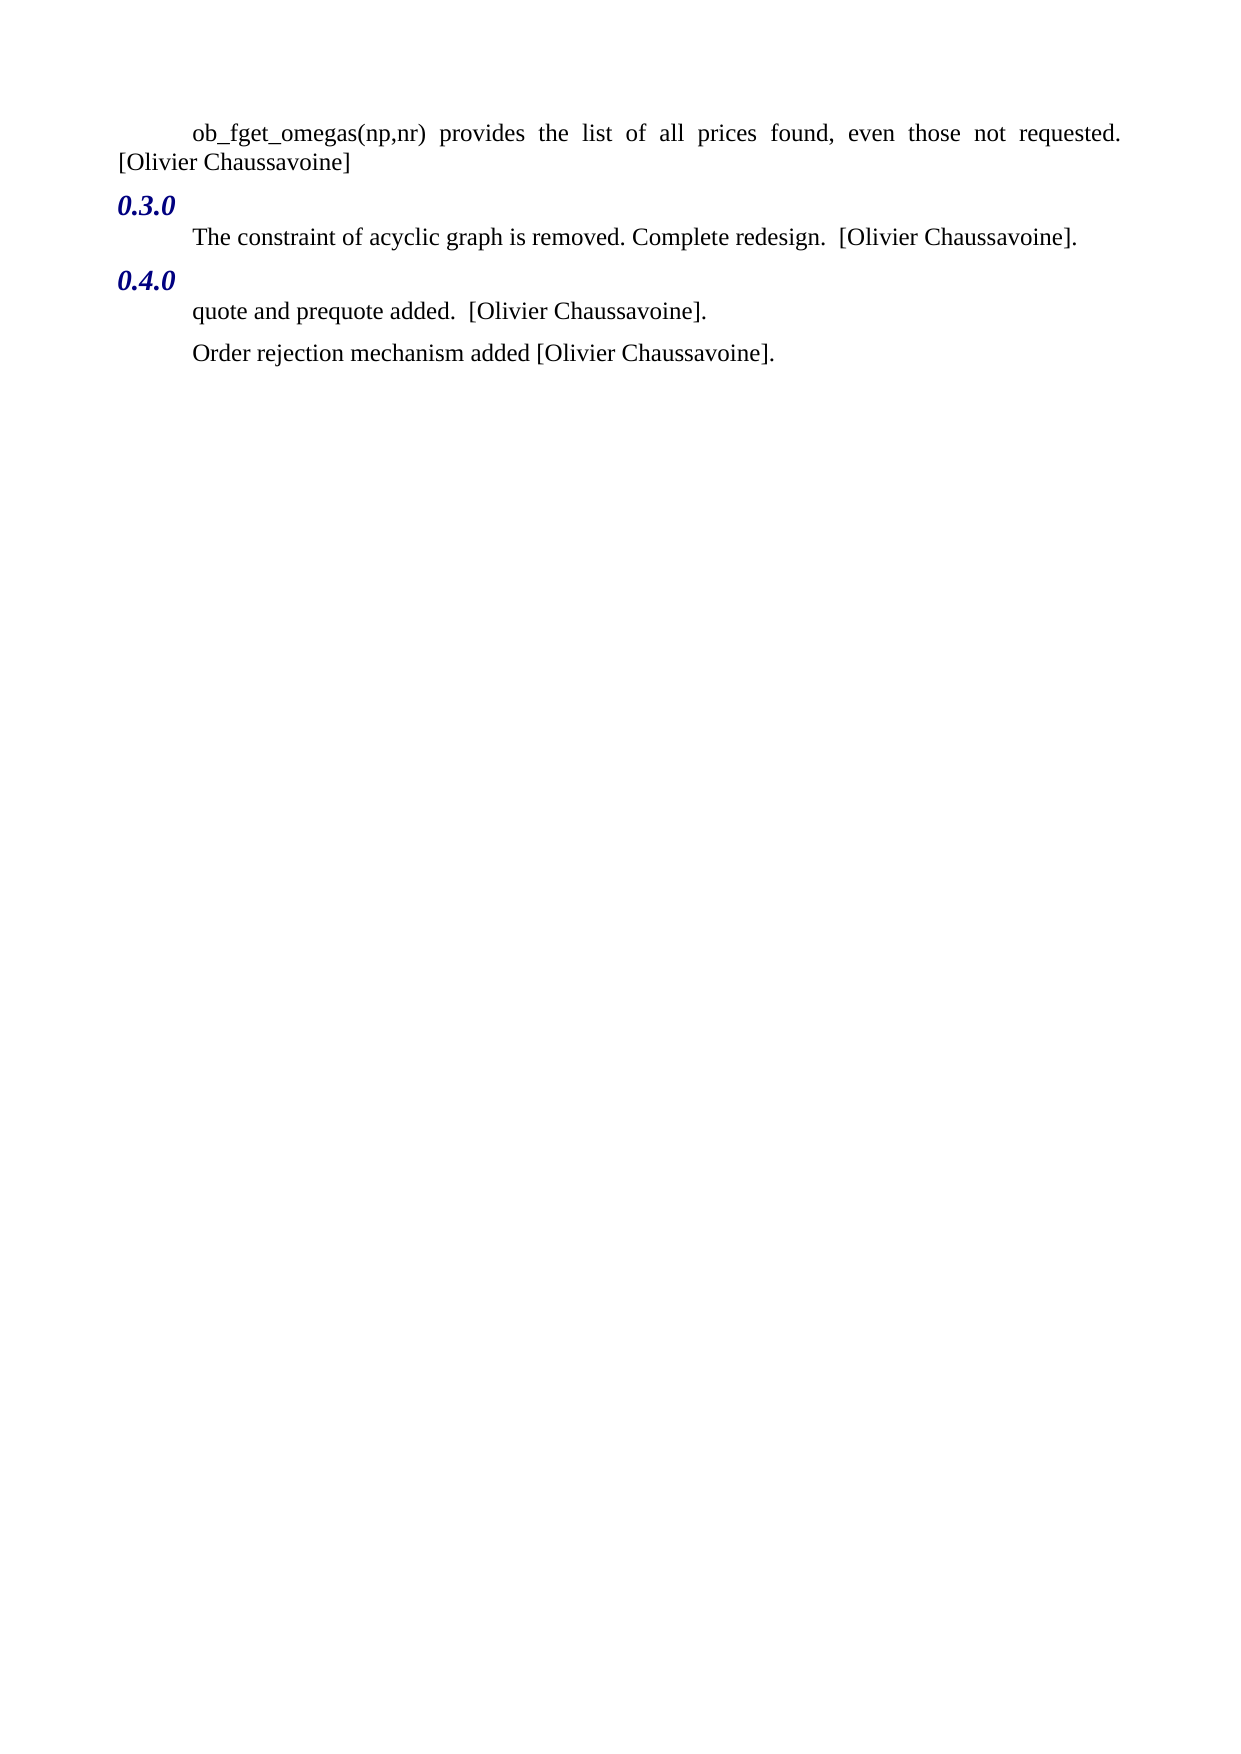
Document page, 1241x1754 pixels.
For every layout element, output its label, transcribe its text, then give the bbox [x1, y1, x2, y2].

text Order rejection mechanism added [Olivier Chaussavoine]. [118, 338, 1122, 366]
text 0.4.0 [117, 263, 1122, 296]
text The constraint of acyclic graph is removed. Complete redesign. [Olivier Chaussavoine]. [118, 222, 1122, 250]
text ob_fget_omegas(np,nr) provides the list of all prices found, even those not requested. [Olivier Chaussavoine] [118, 118, 1122, 176]
text quote and prequote added. [Olivier Chaussavoine]. [118, 296, 1122, 325]
text 0.3.0 [117, 188, 1122, 222]
